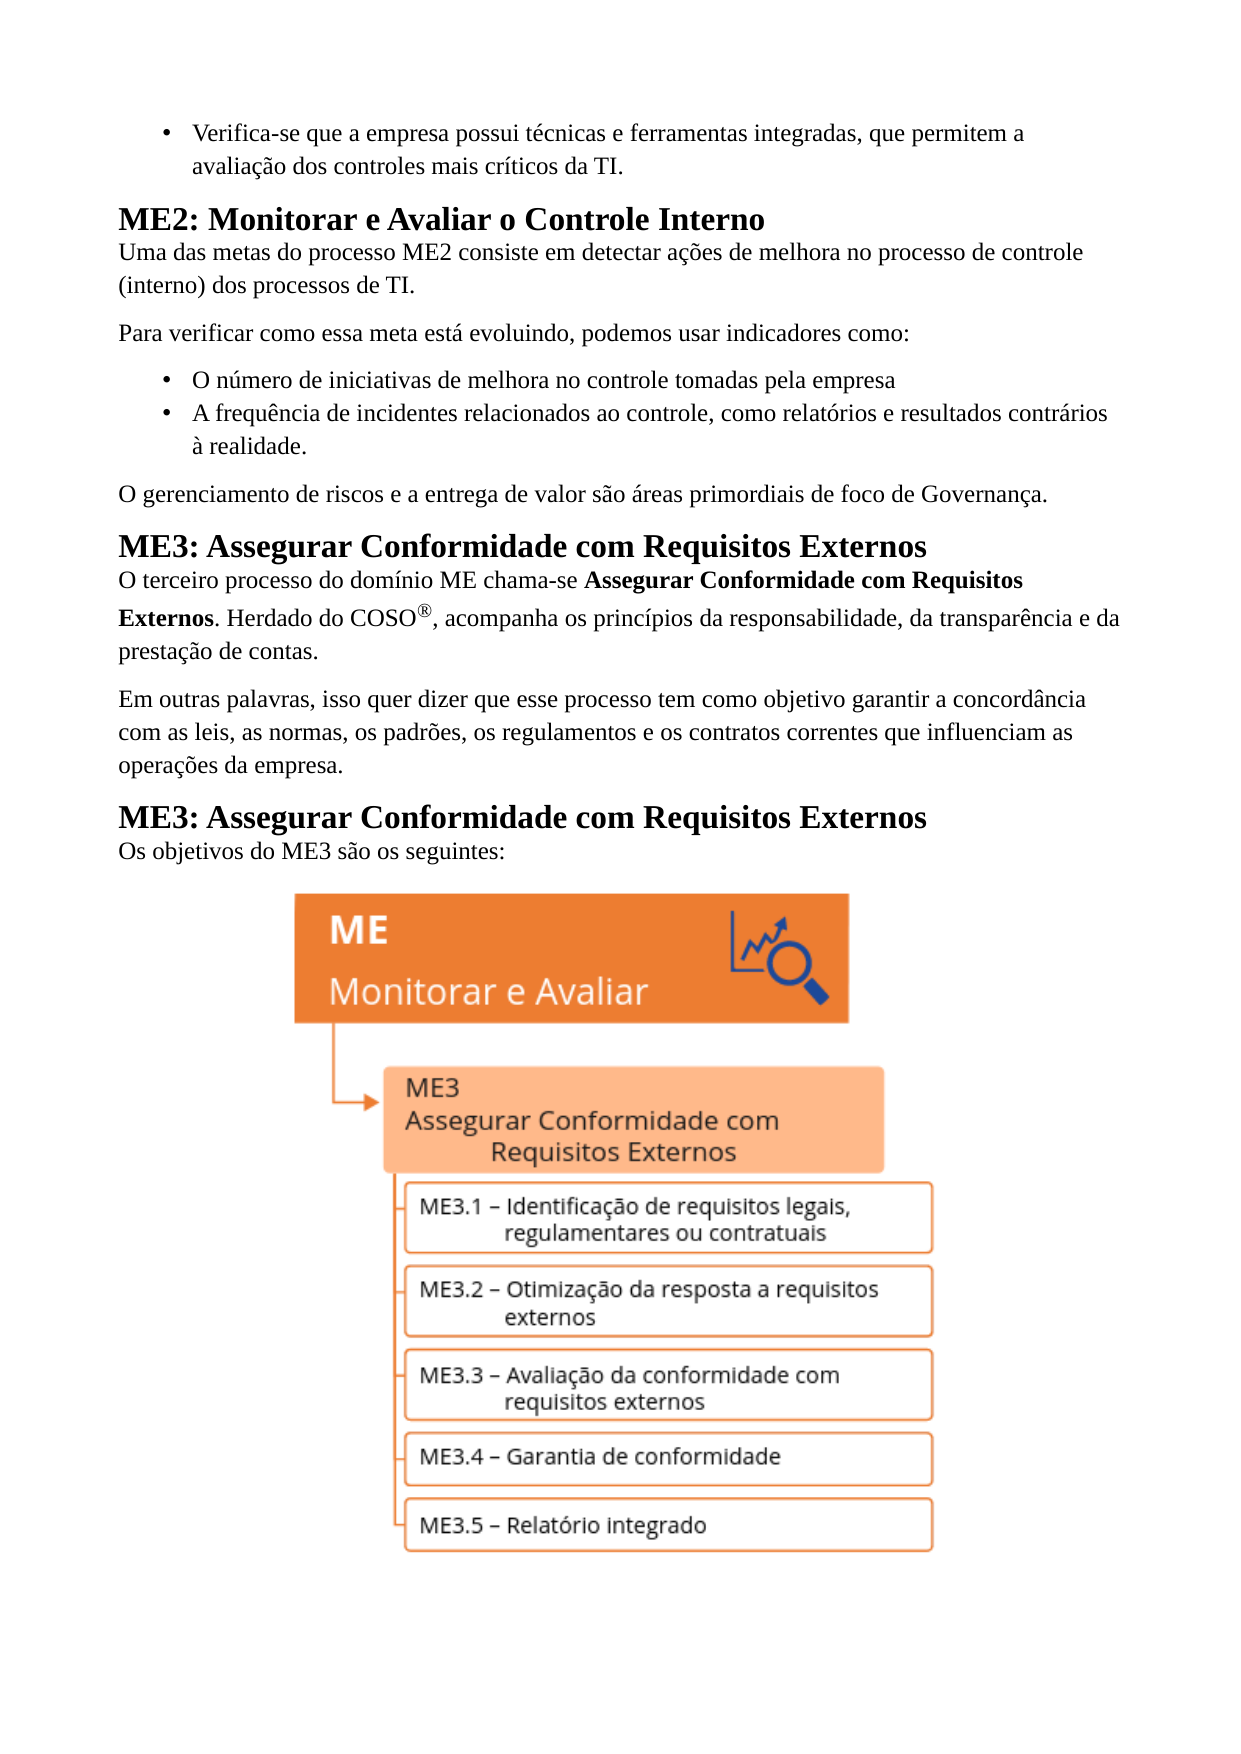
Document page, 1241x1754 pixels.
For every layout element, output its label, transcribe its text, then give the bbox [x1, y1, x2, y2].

text Para verificar como essa meta está evoluindo, podemos usar indicadores como: [118, 318, 1122, 346]
picture [287, 883, 953, 1557]
subtitle ME3: Assegurar Conformidade com Requisitos Externos [118, 798, 1122, 836]
text Uma das metas do processo ME2 consiste em detectar ações de melhora no processo de controle (interno) dos processos de TI. [118, 237, 1122, 299]
list A frequência de incidentes relacionados ao controle, como relatórios e resultados contrários à realidade. [162, 398, 1122, 460]
text Em outras palavras, isso quer dizer que esse processo tem como objetivo garantir a concordância com as leis, as normas, os padrões, os regulamentos e os contratos correntes que influenciam as operações da empresa. [118, 684, 1122, 779]
list O número de iniciativas de melhora no controle tomadas pela empresa [162, 365, 1122, 394]
text Os objetivos do ME3 são os seguintes: [118, 836, 1122, 865]
text O gerenciamento de riscos e a entrega de valor são áreas primordiais de foco de Governança. [118, 479, 1122, 508]
text O terceiro processo do domínio ME chama-se Assegurar Conformidade com Requisitos Externos. Herdado do COSO®, acompanha os princípios da responsabilidade, da transparência e da prestação de contas. [118, 565, 1122, 665]
list Verifica-se que a empresa possui técnicas e ferramentas integradas, que permitem a avaliação dos controles mais críticos da TI. [162, 118, 1122, 180]
subtitle ME2: Monitorar e Avaliar o Controle Interno [118, 199, 1122, 237]
subtitle ME3: Assegurar Conformidade com Requisitos Externos [118, 527, 1122, 565]
